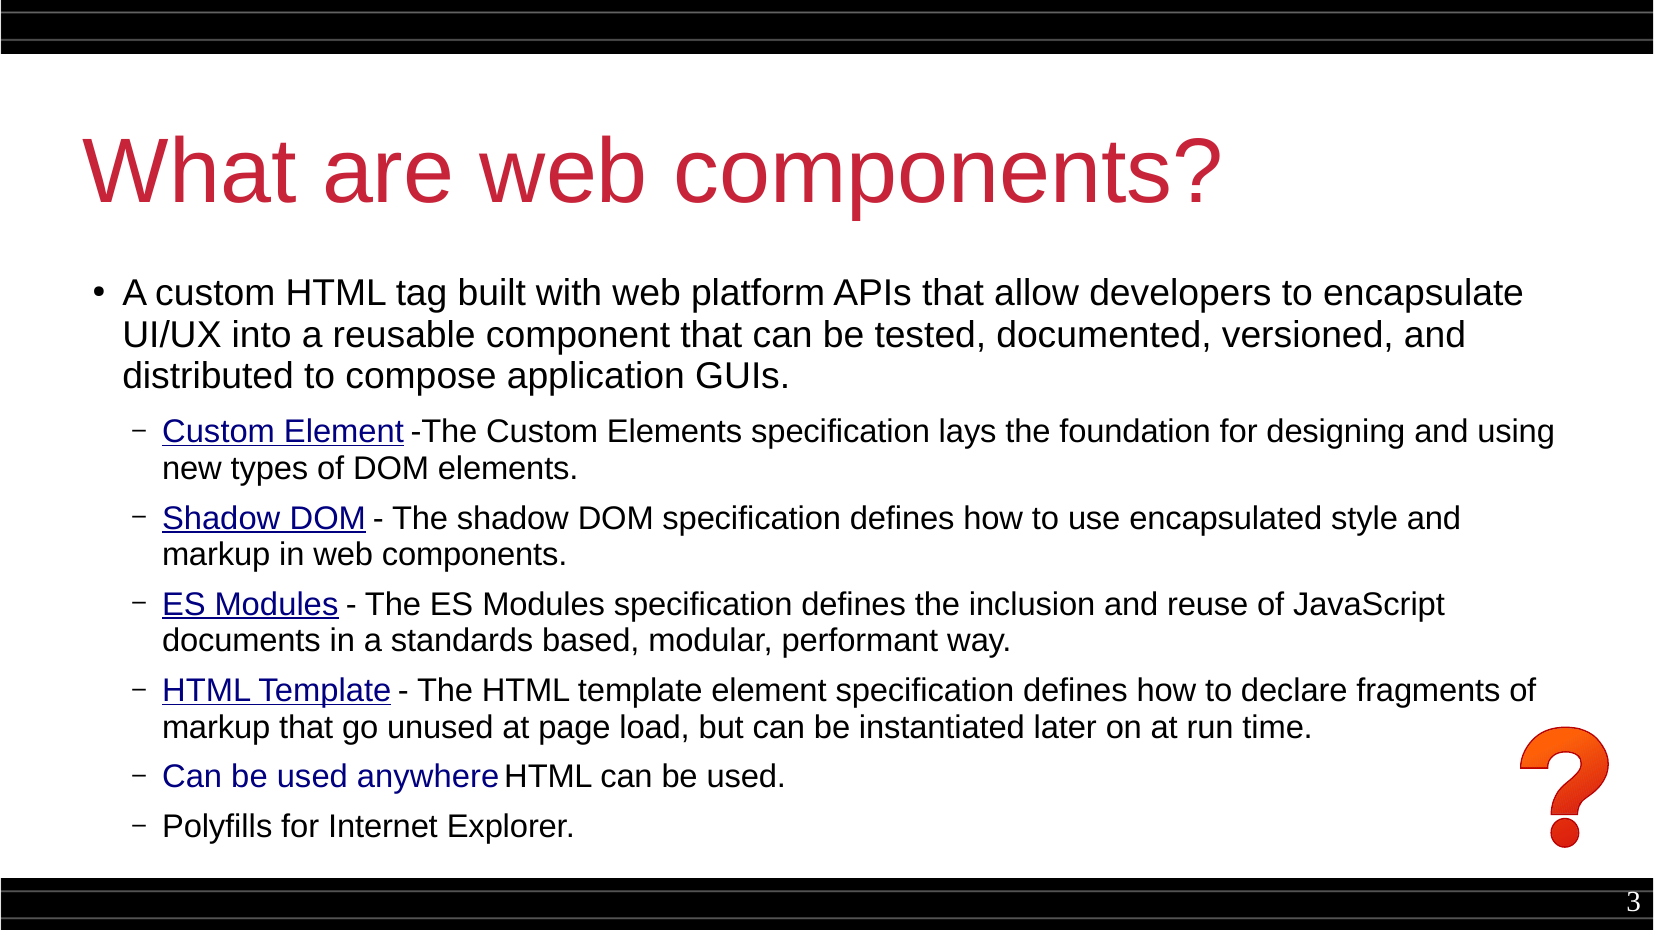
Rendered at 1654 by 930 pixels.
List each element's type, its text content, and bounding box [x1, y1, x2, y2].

list A custom HTML tag built with web platform APIs that allow developers to encapsulate UI/UX into a reusable component that can be tested, documented, versioned, and distributed to compose application GUIs. Custom Element -The Custom Elements specification lays the foundation for designing and using new types of DOM elements. Shadow DOM - The shadow DOM specification defines how to use encapsulated style and markup in web components. ES Modules - The ES Modules specification defines the inclusion and reuse of JavaScript documents in a standards based, modular, performant way. HTML Template - The HTML template element specification defines how to declare fragments of markup that go unused at page load, but can be instantiated later on at run time. Can be used anywhere HTML can be used. Polyfills for Internet Explorer. [82, 271, 1571, 851]
title What are web components? [82, 92, 1571, 248]
picture [0, 0, 1654, 54]
picture [0, 878, 1654, 930]
picture [1482, 704, 1650, 873]
